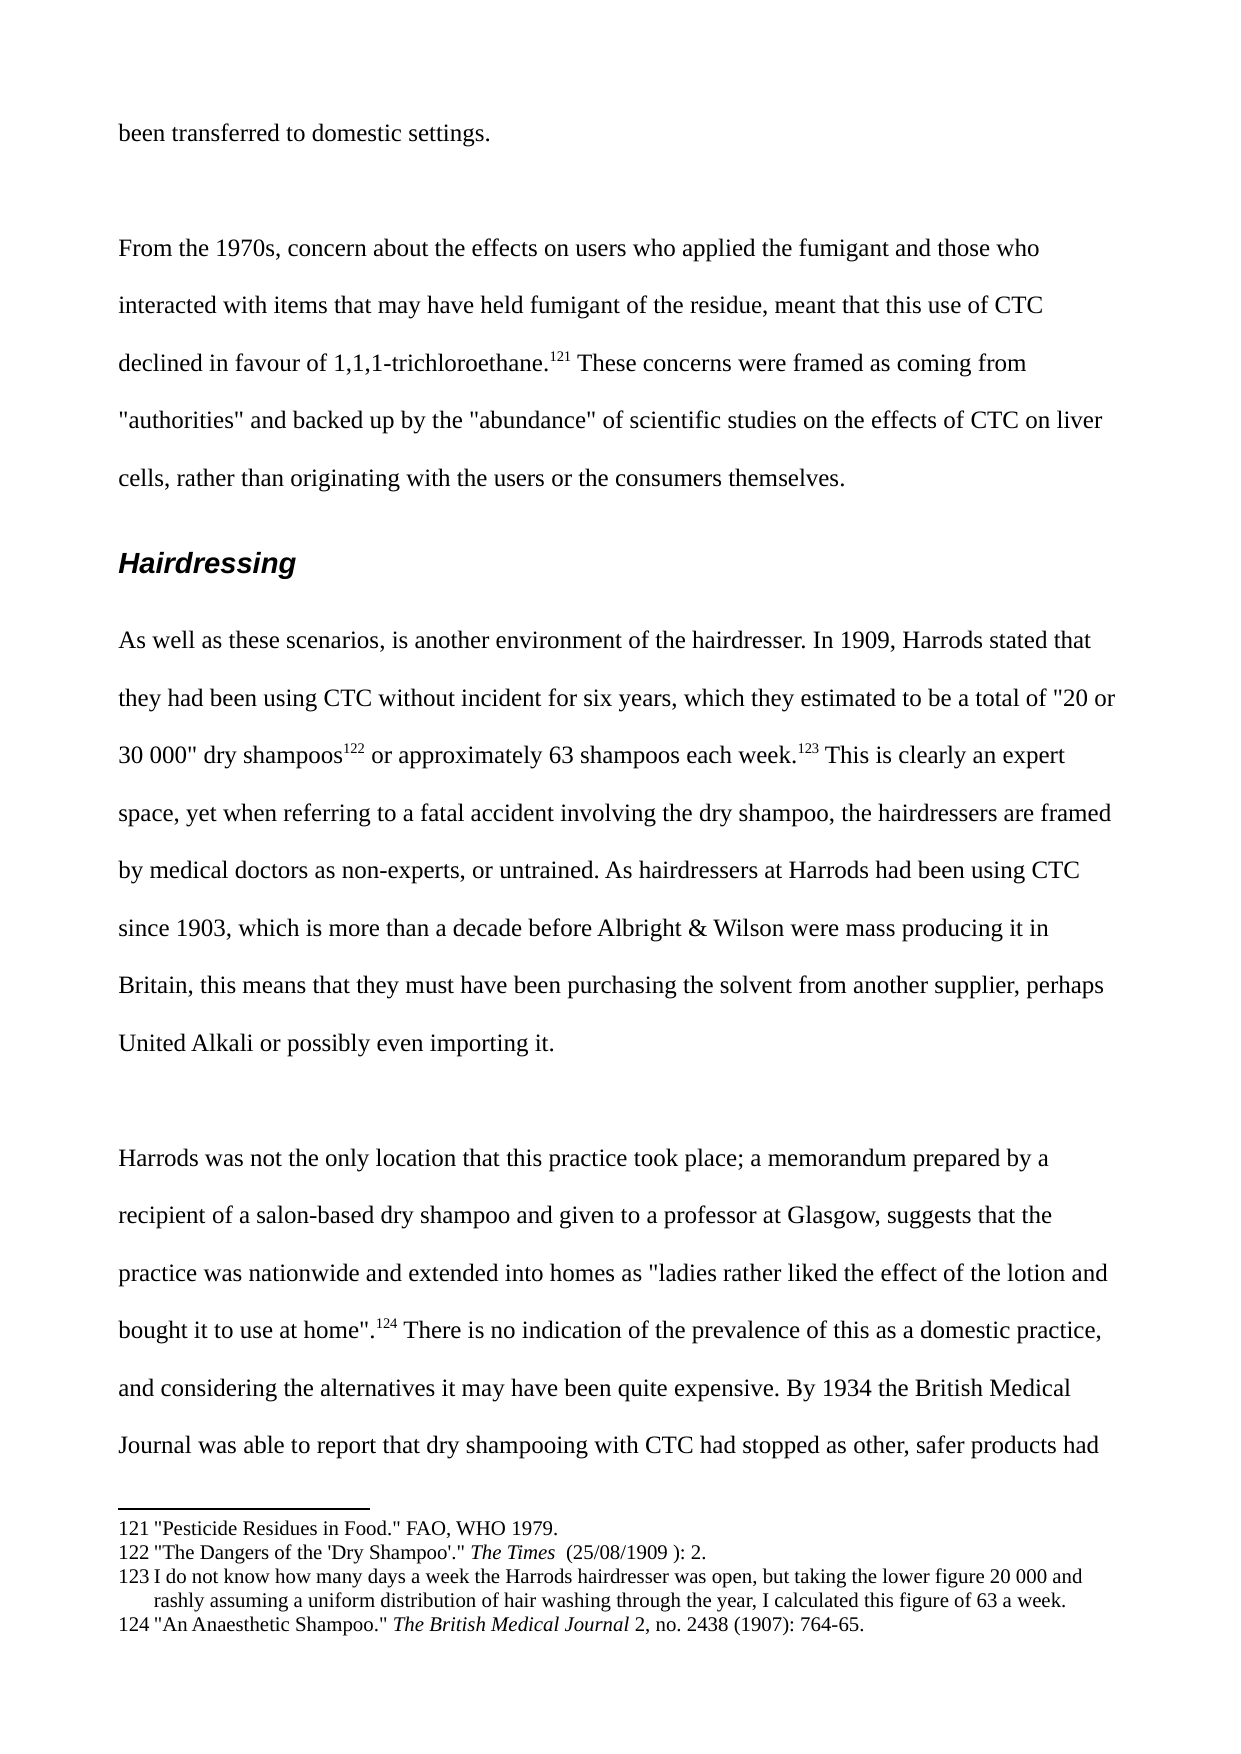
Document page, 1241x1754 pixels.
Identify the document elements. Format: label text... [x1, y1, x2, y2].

text "An Anaesthetic Shampoo." The British Medical Journal 2, no. 2438 (1907): 764-65. [118, 1612, 1122, 1636]
text "The Dangers of the 'Dry Shampoo'." The Times (25/08/1909 ): 2. [118, 1539, 1122, 1564]
text From the 1970s, concern about the effects on users who applied the fumigant and those who interacted with items that may have held fumigant of the residue, meant that this use of CTC declined in favour of 1,1,1-trichloroethane. These concerns were framed as coming from "authorities" and backed up by the "abundance" of scientific studies on the effects of CTC on liver cells, rather than originating with the users or the consumers themselves. [118, 233, 1122, 492]
text As well as these scenarios, is another environment of the hairdresser. In 1909, Harrods stated that they had been using CTC without incident for six years, which they estimated to be a total of "20 or 30 000" dry shampoos or approximately 63 shampoos each week. This is clearly an expert space, yet when referring to a fatal accident involving the dry shampoo, the hairdressers are framed by medical doctors as non-experts, or untrained. As hairdressers at Harrods had been using CTC since 1903, which is more than a decade before Albright & Wilson were mass producing it in Britain, this means that they must have been purchasing the solvent from another supplier, perhaps United Alkali or possibly even importing it. [118, 625, 1122, 1056]
text I do not know how many days a week the Harrods hairdresser was open, but taking the lower figure 20 000 and rashly assuming a uniform distribution of hair washing through the year, I calculated this figure of 63 a week. [118, 1564, 1122, 1612]
text "Pesticide Residues in Food." FAO, WHO 1979. [118, 1516, 1122, 1539]
text been transferred to domestic settings. [118, 118, 1122, 147]
subtitle Hairdressing [118, 546, 1122, 579]
text Harrods was not the only location that this practice took place; a memorandum prepared by a recipient of a salon-based dry shampoo and given to a professor at Glasgow, suggests that the practice was nationwide and extended into homes as "ladies rather liked the effect of the lotion and bought it to use at home". There is no indication of the prevalence of this as a domestic practice, and considering the alternatives it may have been quite expensive. By 1934 the British Medical Journal was able to report that dry shampooing with CTC had stopped as other, safer products had [118, 1143, 1122, 1459]
